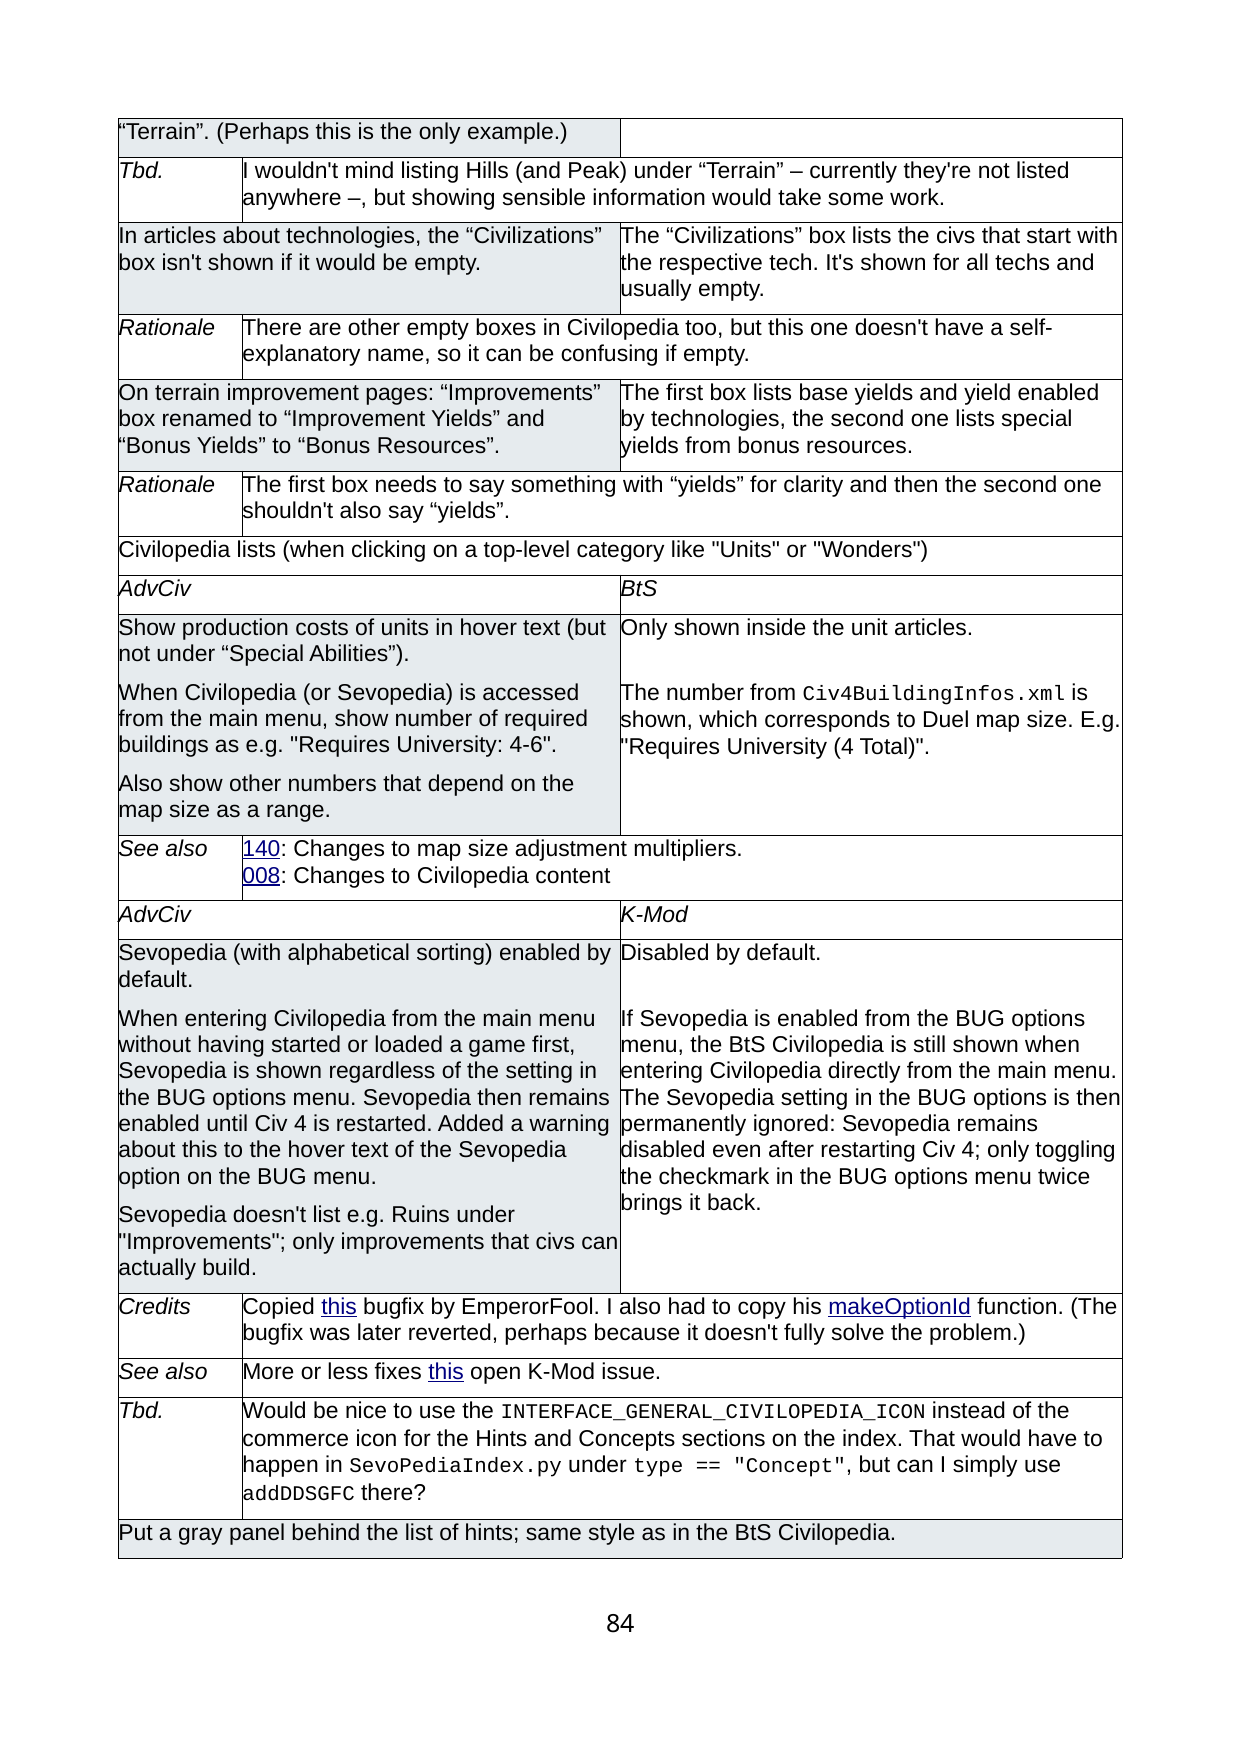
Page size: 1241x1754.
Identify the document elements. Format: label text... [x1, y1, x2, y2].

table_cell [621, 119, 1122, 157]
table_cell K-Mod [621, 901, 1122, 939]
table_cell Sevopedia (with alphabetical sorting) enabled by default. When entering Civilopedia from the main menu without having started or loaded a game first, Sevopedia is shown regardless of the setting in the BUG options menu. Sevopedia then remains enabled until Civ 4 is restarted. Added a warning about this to the hover text of the Sevopedia option on the BUG menu. Sevopedia doesn't list e.g. Ruins under "Improvements"; only improvements that civs can actually build. [119, 940, 620, 1293]
table_cell Would be nice to use the INTERFACE_GENERAL_CIVILOPEDIA_ICON instead of the commerce icon for the Hints and Concepts sections on the index. That would have to happen in SevoPediaIndex.py under type == "Concept", but can I simply use addDDSGFC there? [243, 1398, 1122, 1519]
table_cell On terrain improvement pages: “Improvements” box renamed to “Improvement Yields” and “Bonus Yields” to “Bonus Resources”. [119, 380, 620, 471]
table_cell More or less fixes this open K-Mod issue. [243, 1359, 1122, 1397]
table_cell Tbd. [119, 158, 242, 222]
table_cell BtS [621, 576, 1122, 613]
table_cell Disabled by default. If Sevopedia is enabled from the BUG options menu, the BtS Civilopedia is still shown when entering Civilopedia directly from the main menu. The Sevopedia setting in the BUG options is then permanently ignored: Sevopedia remains disabled even after restarting Civ 4; only toggling the checkmark in the BUG options menu twice brings it back. [621, 940, 1122, 1293]
table_cell See also [119, 836, 242, 900]
table_cell 140: Changes to map size adjustment multipliers. 008: Changes to Civilopedia content [243, 836, 1122, 900]
table_cell Show production costs of units in hover text (but not under “Special Abilities”). When Civilopedia (or Sevopedia) is accessed from the main menu, show number of required buildings as e.g. "Requires University: 4-6". Also show other numbers that depend on the map size as a range. [119, 615, 620, 835]
table_cell The first box needs to say something with “yields” for clarity and then the second one shouldn't also say “yields”. [243, 472, 1122, 536]
table_cell AdvCiv [119, 901, 620, 939]
table_cell Civilopedia lists (when clicking on a top-level category like "Units" or "Wonders") [119, 537, 1122, 574]
table_cell Copied this bugfix by EmperorFool. I also had to copy his makeOptionId function. (The bugfix was later reverted, perhaps because it doesn't fully solve the problem.) [243, 1294, 1122, 1358]
table_cell I wouldn't mind listing Hills (and Peak) under “Terrain” – currently they're not listed anywhere –, but showing sensible information would take some work. [243, 158, 1122, 222]
table_cell In articles about technologies, the “Civilizations” box isn't shown if it would be empty. [119, 223, 620, 314]
table_cell Credits [119, 1294, 242, 1358]
table_cell Put a gray panel behind the list of hints; same style as in the BtS Civilopedia. [119, 1520, 1122, 1558]
table_cell AdvCiv [119, 576, 620, 613]
table_cell Rationale [119, 315, 242, 379]
table_cell Tbd. [119, 1398, 242, 1519]
table_cell The “Civilizations” box lists the civs that start with the respective tech. It's shown for all techs and usually empty. [621, 223, 1122, 314]
table_cell “Terrain”. (Perhaps this is the only example.) [119, 119, 620, 157]
table_cell Only shown inside the unit articles. The number from Civ4BuildingInfos.xml is shown, which corresponds to Duel map size. E.g. "Requires University (4 Total)". [621, 615, 1122, 835]
table_cell See also [119, 1359, 242, 1397]
table_cell The first box lists base yields and yield enabled by technologies, the second one lists special yields from bonus resources. [621, 380, 1122, 471]
table_cell There are other empty boxes in Civilopedia too, but this one doesn't have a self-explanatory name, so it can be confusing if empty. [243, 315, 1122, 379]
table_cell Rationale [119, 472, 242, 536]
